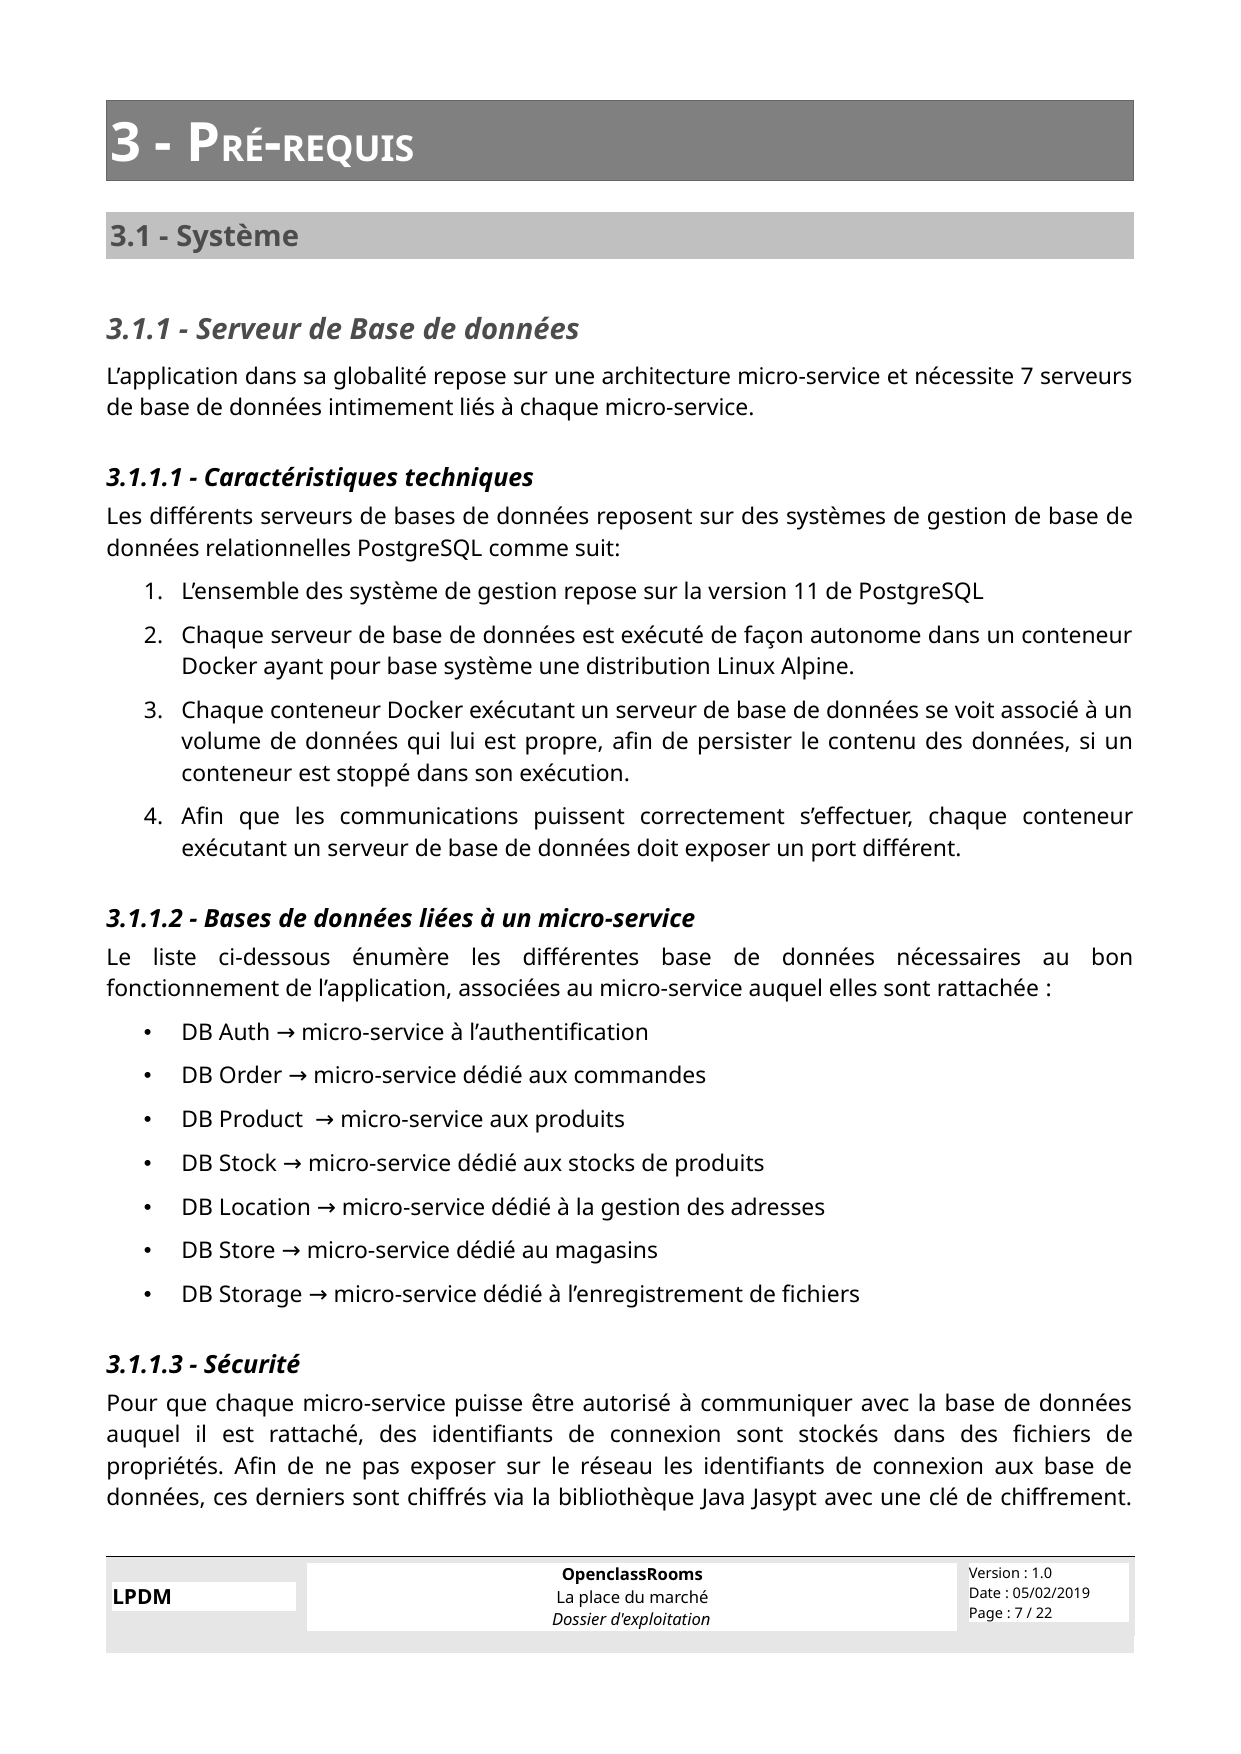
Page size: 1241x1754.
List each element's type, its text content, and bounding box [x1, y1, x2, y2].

subtitle Sécurité [106, 1347, 1134, 1381]
list DB Auth → micro-service à l’authentification [144, 1016, 1134, 1047]
list Chaque conteneur Docker exécutant un serveur de base de données se voit associé à un volume de données qui lui est propre, afin de persister le contenu des données, si un conteneur est stoppé dans son exécution. [144, 694, 1134, 788]
subtitle Serveur de Base de données [106, 308, 1134, 348]
list DB Order → micro-service dédié aux commandes [144, 1059, 1134, 1091]
subtitle Système [107, 213, 1133, 258]
list L’ensemble des système de gestion repose sur la version 11 de PostgreSQL [144, 575, 1134, 607]
subtitle Pré-requis [107, 101, 1133, 180]
text Les différents serveurs de bases de données reposent sur des systèmes de gestion de base de données relationnelles PostgreSQL comme suit: [106, 500, 1134, 563]
list DB Product → micro-service aux produits [144, 1103, 1134, 1134]
list Chaque serveur de base de données est exécuté de façon autonome dans un conteneur Docker ayant pour base système une distribution Linux Alpine. [144, 619, 1134, 682]
list DB Stock → micro-service dédié aux stocks de produits [144, 1147, 1134, 1178]
text L’application dans sa globalité repose sur une architecture micro-service et nécessite 7 serveurs de base de données intimement liés à chaque micro-service. [106, 360, 1134, 422]
list Afin que les communications puissent correctement s’effectuer, chaque conteneur exécutant un serveur de base de données doit exposer un port différent. [144, 800, 1134, 863]
list DB Store → micro-service dédié au magasins [144, 1234, 1134, 1266]
text Le liste ci-dessous énumère les différentes base de données nécessaires au bon fonctionnement de l’application, associées au micro-service auquel elles sont rattachée : [106, 941, 1134, 1003]
subtitle Caractéristiques techniques [106, 460, 1134, 494]
list DB Storage → micro-service dédié à l’enregistrement de fichiers [144, 1278, 1134, 1309]
list DB Location → micro-service dédié à la gestion des adresses [144, 1191, 1134, 1222]
subtitle Bases de données liées à un micro-service [106, 900, 1134, 934]
text Pour que chaque micro-service puisse être autorisé à communiquer avec la base de données auquel il est rattaché, des identifiants de connexion sont stockés dans des fichiers de propriétés. Afin de ne pas exposer sur le réseau les identifiants de connexion aux base de données, ces derniers sont chiffrés via la bibliothèque Java Jasypt avec une clé de chiffrement. [106, 1387, 1134, 1512]
